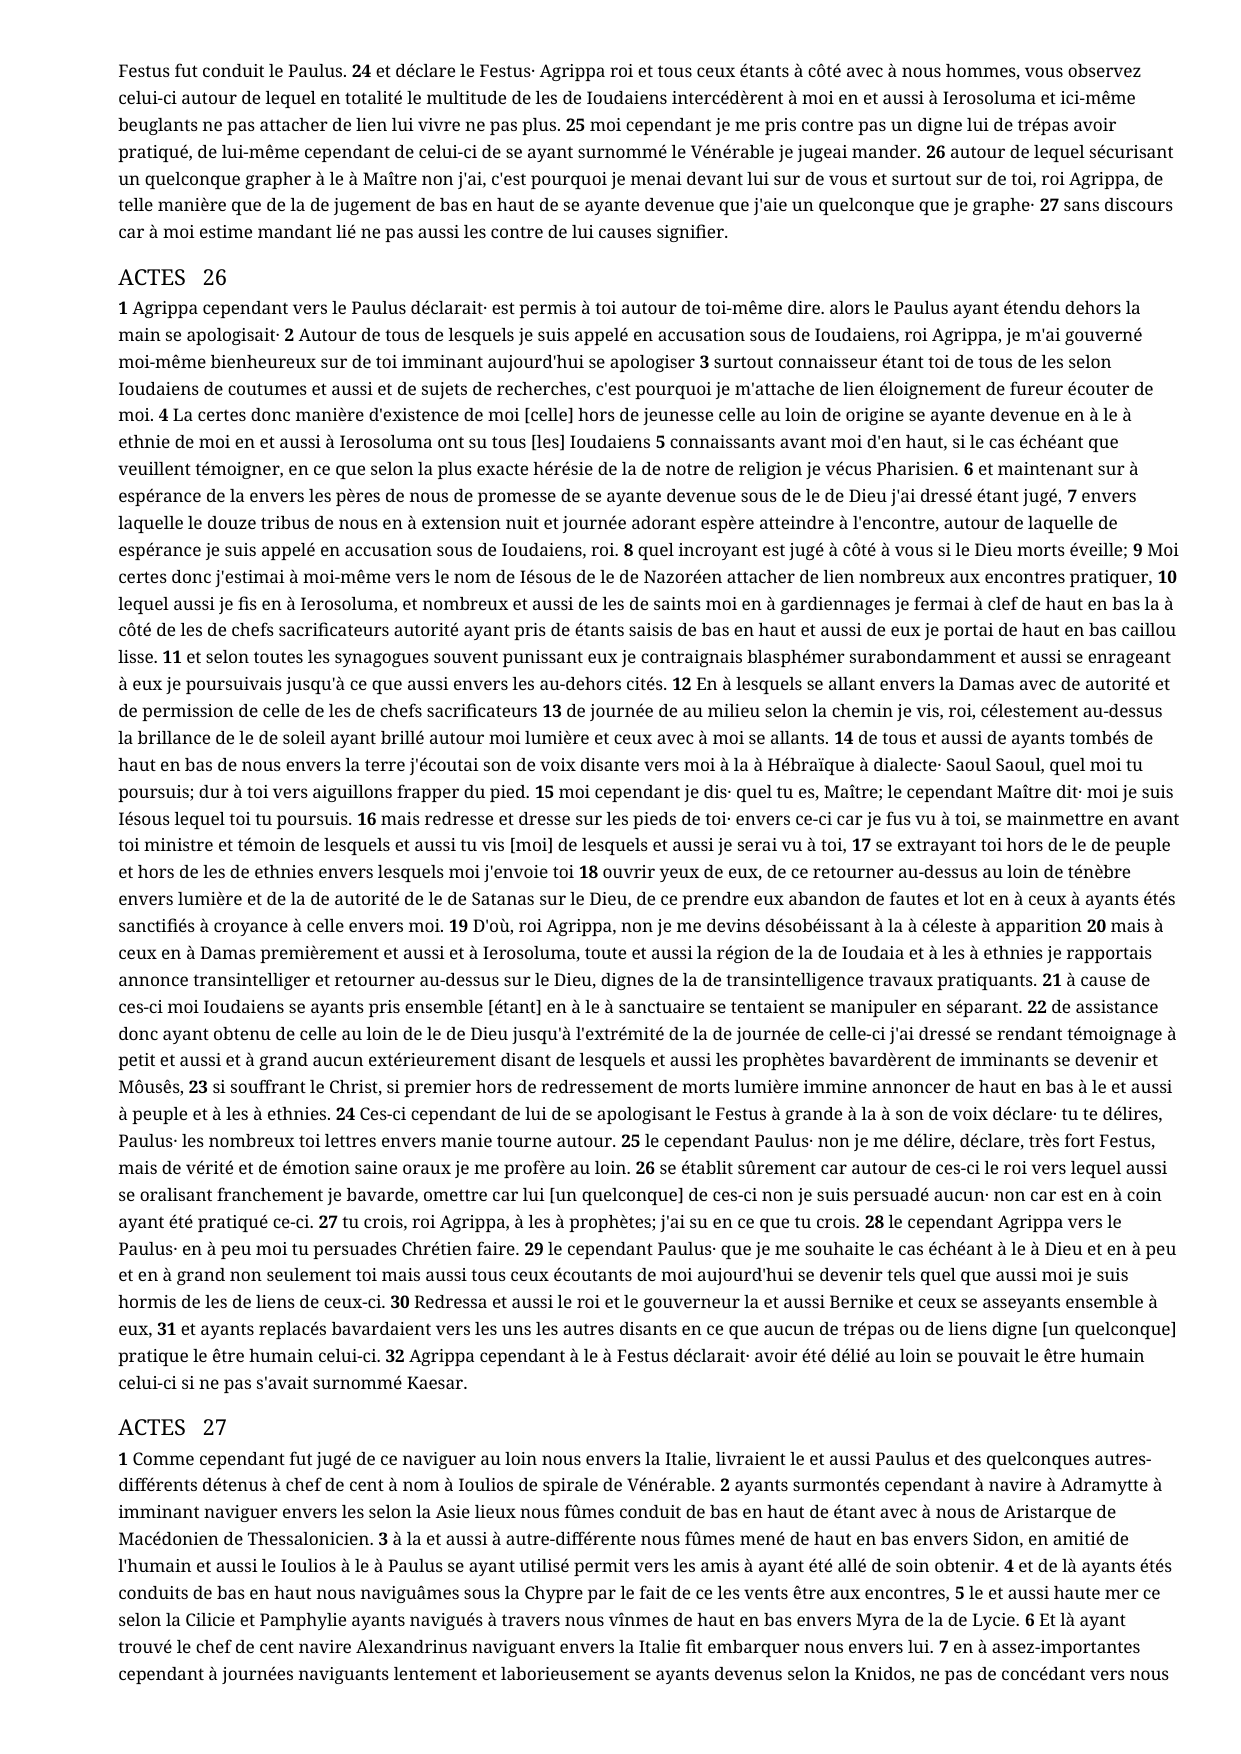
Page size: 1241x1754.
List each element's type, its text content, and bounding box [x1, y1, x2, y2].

text ACTES 27 [118, 1412, 1181, 1442]
text ACTES 26 [118, 262, 1181, 292]
text 1 Agrippa cependant vers le Paulus déclarait· est permis à toi autour de toi-même dire. alors le Paulus ayant étendu dehors la main se apologisait· 2 Autour de tous de lesquels je suis appelé en accusation sous de Ioudaiens, roi Agrippa, je m'ai gouverné moi-même bienheureux sur de toi imminant aujourd'hui se apologiser 3 surtout connaisseur étant toi de tous de les selon Ioudaiens de coutumes et aussi et de sujets de recherches, c'est pourquoi je m'attache de lien éloignement de fureur écouter de moi. 4 La certes donc manière d'existence de moi [celle] hors de jeunesse celle au loin de origine se ayante devenue en à le à ethnie de moi en et aussi à Ierosoluma ont su tous [les] Ioudaiens 5 connaissants avant moi d'en haut, si le cas échéant que veuillent témoigner, en ce que selon la plus exacte hérésie de la de notre de religion je vécus Pharisien. 6 et maintenant sur à espérance de la envers les pères de nous de promesse de se ayante devenue sous de le de Dieu j'ai dressé étant jugé, 7 envers laquelle le douze tribus de nous en à extension nuit et journée adorant espère atteindre à l'encontre, autour de laquelle de espérance je suis appelé en accusation sous de Ioudaiens, roi. 8 quel incroyant est jugé à côté à vous si le Dieu morts éveille; 9 Moi certes donc j'estimai à moi-même vers le nom de Iésous de le de Nazoréen attacher de lien nombreux aux encontres pratiquer, 10 lequel aussi je fis en à Ierosoluma, et nombreux et aussi de les de saints moi en à gardiennages je fermai à clef de haut en bas la à côté de les de chefs sacrificateurs autorité ayant pris de étants saisis de bas en haut et aussi de eux je portai de haut en bas caillou lisse. 11 et selon toutes les synagogues souvent punissant eux je contraignais blasphémer surabondamment et aussi se enrageant à eux je poursuivais jusqu'à ce que aussi envers les au-dehors cités. 12 En à lesquels se allant envers la Damas avec de autorité et de permission de celle de les de chefs sacrificateurs 13 de journée de au milieu selon la chemin je vis, roi, célestement au-dessus la brillance de le de soleil ayant brillé autour moi lumière et ceux avec à moi se allants. 14 de tous et aussi de ayants tombés de haut en bas de nous envers la terre j'écoutai son de voix disante vers moi à la à Hébraïque à dialecte· Saoul Saoul, quel moi tu poursuis; dur à toi vers aiguillons frapper du pied. 15 moi cependant je dis· quel tu es, Maître; le cependant Maître dit· moi je suis Iésous lequel toi tu poursuis. 16 mais redresse et dresse sur les pieds de toi· envers ce-ci car je fus vu à toi, se mainmettre en avant toi ministre et témoin de lesquels et aussi tu vis [moi] de lesquels et aussi je serai vu à toi, 17 se extrayant toi hors de le de peuple et hors de les de ethnies envers lesquels moi j'envoie toi 18 ouvrir yeux de eux, de ce retourner au-dessus au loin de ténèbre envers lumière et de la de autorité de le de Satanas sur le Dieu, de ce prendre eux abandon de fautes et lot en à ceux à ayants étés sanctifiés à croyance à celle envers moi. 19 D'où, roi Agrippa, non je me devins désobéissant à la à céleste à apparition 20 mais à ceux en à Damas premièrement et aussi et à Ierosoluma, toute et aussi la région de la de Ioudaia et à les à ethnies je rapportais annonce transintelliger et retourner au-dessus sur le Dieu, dignes de la de transintelligence travaux pratiquants. 21 à cause de ces-ci moi Ioudaiens se ayants pris ensemble [étant] en à le à sanctuaire se tentaient se manipuler en séparant. 22 de assistance donc ayant obtenu de celle au loin de le de Dieu jusqu'à l'extrémité de la de journée de celle-ci j'ai dressé se rendant témoignage à petit et aussi et à grand aucun extérieurement disant de lesquels et aussi les prophètes bavardèrent de imminants se devenir et Môusês, 23 si souffrant le Christ, si premier hors de redressement de morts lumière immine annoncer de haut en bas à le et aussi à peuple et à les à ethnies. 24 Ces-ci cependant de lui de se apologisant le Festus à grande à la à son de voix déclare· tu te délires, Paulus· les nombreux toi lettres envers manie tourne autour. 25 le cependant Paulus· non je me délire, déclare, très fort Festus, mais de vérité et de émotion saine oraux je me profère au loin. 26 se établit sûrement car autour de ces-ci le roi vers lequel aussi se oralisant franchement je bavarde, omettre car lui [un quelconque] de ces-ci non je suis persuadé aucun· non car est en à coin ayant été pratiqué ce-ci. 27 tu crois, roi Agrippa, à les à prophètes; j'ai su en ce que tu crois. 28 le cependant Agrippa vers le Paulus· en à peu moi tu persuades Chrétien faire. 29 le cependant Paulus· que je me souhaite le cas échéant à le à Dieu et en à peu et en à grand non seulement toi mais aussi tous ceux écoutants de moi aujourd'hui se devenir tels quel que aussi moi je suis hormis de les de liens de ceux-ci. 30 Redressa et aussi le roi et le gouverneur la et aussi Bernike et ceux se asseyants ensemble à eux, 31 et ayants replacés bavardaient vers les uns les autres disants en ce que aucun de trépas ou de liens digne [un quelconque] pratique le être humain celui-ci. 32 Agrippa cependant à le à Festus déclarait· avoir été délié au loin se pouvait le être humain celui-ci si ne pas s'avait surnommé Kaesar. [118, 296, 1181, 1394]
text Festus fut conduit le Paulus. 24 et déclare le Festus· Agrippa roi et tous ceux étants à côté avec à nous hommes, vous observez celui-ci autour de lequel en totalité le multitude de les de Ioudaiens intercédèrent à moi en et aussi à Ierosoluma et ici-même beuglants ne pas attacher de lien lui vivre ne pas plus. 25 moi cependant je me pris contre pas un digne lui de trépas avoir pratiqué, de lui-même cependant de celui-ci de se ayant surnommé le Vénérable je jugeai mander. 26 autour de lequel sécurisant un quelconque grapher à le à Maître non j'ai, c'est pourquoi je menai devant lui sur de vous et surtout sur de toi, roi Agrippa, de telle manière que de la de jugement de bas en haut de se ayante devenue que j'aie un quelconque que je graphe· 27 sans discours car à moi estime mandant lié ne pas aussi les contre de lui causes signifier. [118, 59, 1181, 244]
text 1 Comme cependant fut jugé de ce naviguer au loin nous envers la Italie, livraient le et aussi Paulus et des quelconques autres-différents détenus à chef de cent à nom à Ioulios de spirale de Vénérable. 2 ayants surmontés cependant à navire à Adramytte à imminant naviguer envers les selon la Asie lieux nous fûmes conduit de bas en haut de étant avec à nous de Aristarque de Macédonien de Thessalonicien. 3 à la et aussi à autre-différente nous fûmes mené de haut en bas envers Sidon, en amitié de l'humain et aussi le Ioulios à le à Paulus se ayant utilisé permit vers les amis à ayant été allé de soin obtenir. 4 et de là ayants étés conduits de bas en haut nous naviguâmes sous la Chypre par le fait de ce les vents être aux encontres, 5 le et aussi haute mer ce selon la Cilicie et Pamphylie ayants navigués à travers nous vînmes de haut en bas envers Myra de la de Lycie. 6 Et là ayant trouvé le chef de cent navire Alexandrinus naviguant envers la Italie fit embarquer nous envers lui. 7 en à assez-importantes cependant à journées naviguants lentement et laborieusement se ayants devenus selon la Knidos, ne pas de concédant vers nous [118, 1447, 1181, 1685]
